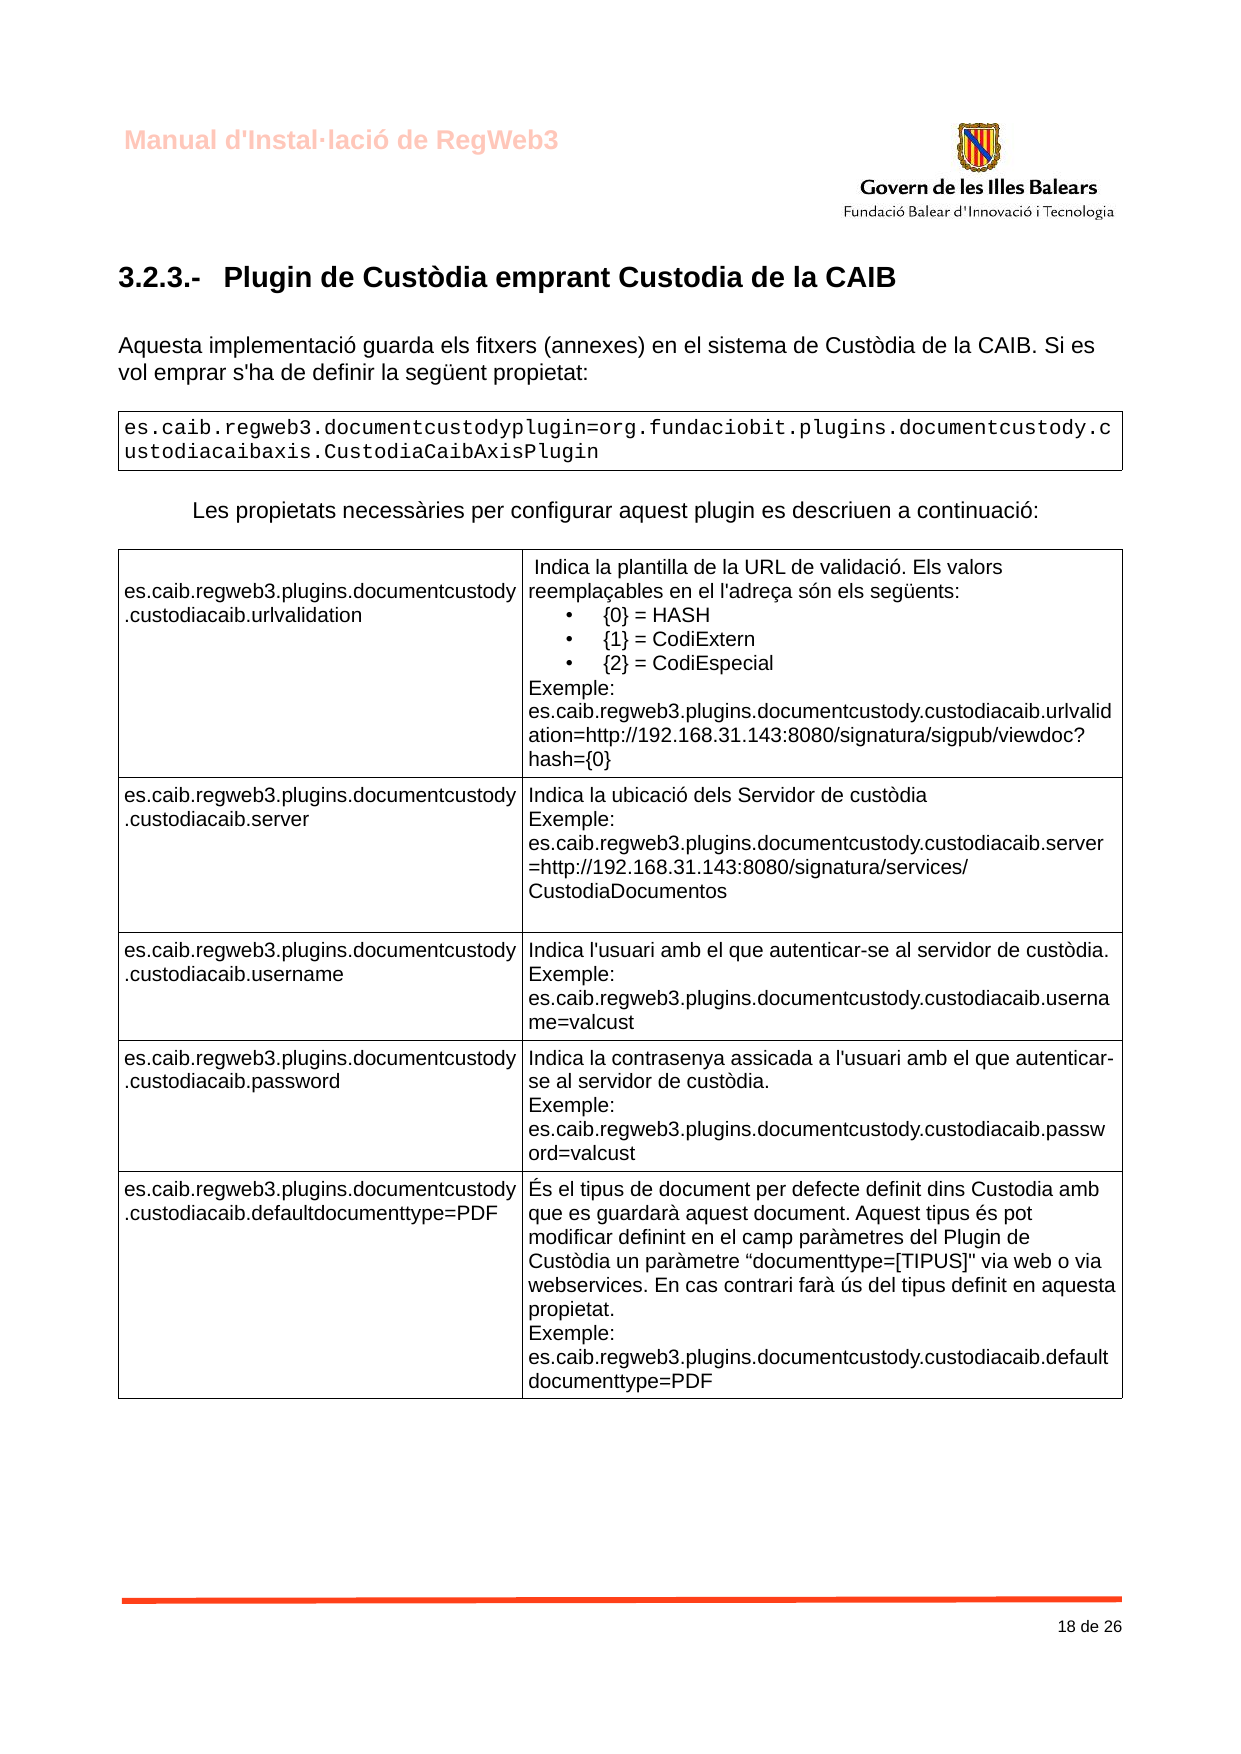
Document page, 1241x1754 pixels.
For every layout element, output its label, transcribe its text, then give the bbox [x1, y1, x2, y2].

subtitle Plugin de Custòdia emprant Custodia de la CAIB [118, 260, 1122, 293]
table_header Indica la plantilla de la URL de validació. Els valors reemplaçables en el l'adreça són els següents: {0} = HASH {1} = CodiExtern {2} = CodiEspecial Exemple: es.caib.regweb3.plugins.documentcustody.custodiacaib.urlvalidation=http://192.168.31.143:8080/signatura/sigpub/viewdoc?hash={0} [523, 550, 1122, 777]
text Aquesta implementació guarda els fitxers (annexes) en el sistema de Custòdia de la CAIB. Si es vol emprar s'ha de definir la següent propietat: [118, 332, 1122, 385]
text Les propietats necessàries per configurar aquest plugin es descriuen a continuació: [118, 497, 1122, 523]
table_cell es.caib.regweb3.plugins.documentcustody.custodiacaib.defaultdocumenttype=PDF [119, 1172, 522, 1398]
table_cell es.caib.regweb3.plugins.documentcustody.custodiacaib.password [119, 1041, 522, 1171]
table_cell es.caib.regweb3.plugins.documentcustody.custodiacaib.username [119, 933, 522, 1039]
picture [840, 123, 1117, 220]
table_header es.caib.regweb3.documentcustodyplugin=org.fundaciobit.plugins.documentcustody.custodiacaibaxis.CustodiaCaibAxisPlugin [119, 412, 1122, 470]
table_header es.caib.regweb3.plugins.documentcustody.custodiacaib.urlvalidation [119, 550, 522, 777]
table_cell Indica la contrasenya assicada a l'usuari amb el que autenticar-se al servidor de custòdia. Exemple: es.caib.regweb3.plugins.documentcustody.custodiacaib.password=valcust [523, 1041, 1122, 1171]
table_cell Indica l'usuari amb el que autenticar-se al servidor de custòdia. Exemple: es.caib.regweb3.plugins.documentcustody.custodiacaib.username=valcust [523, 933, 1122, 1039]
table_cell És el tipus de document per defecte definit dins Custodia amb que es guardarà aquest document. Aquest tipus és pot modificar definint en el camp paràmetres del Plugin de Custòdia un paràmetre “documenttype=[TIPUS]" via web o via webservices. En cas contrari farà ús del tipus definit en aquesta propietat. Exemple: es.caib.regweb3.plugins.documentcustody.custodiacaib.defaultdocumenttype=PDF [523, 1172, 1122, 1398]
table_cell es.caib.regweb3.plugins.documentcustody.custodiacaib.server [119, 778, 522, 932]
table_cell Indica la ubicació dels Servidor de custòdia Exemple: es.caib.regweb3.plugins.documentcustody.custodiacaib.server=http://192.168.31.143:8080/signatura/services/CustodiaDocumentos [523, 778, 1122, 932]
